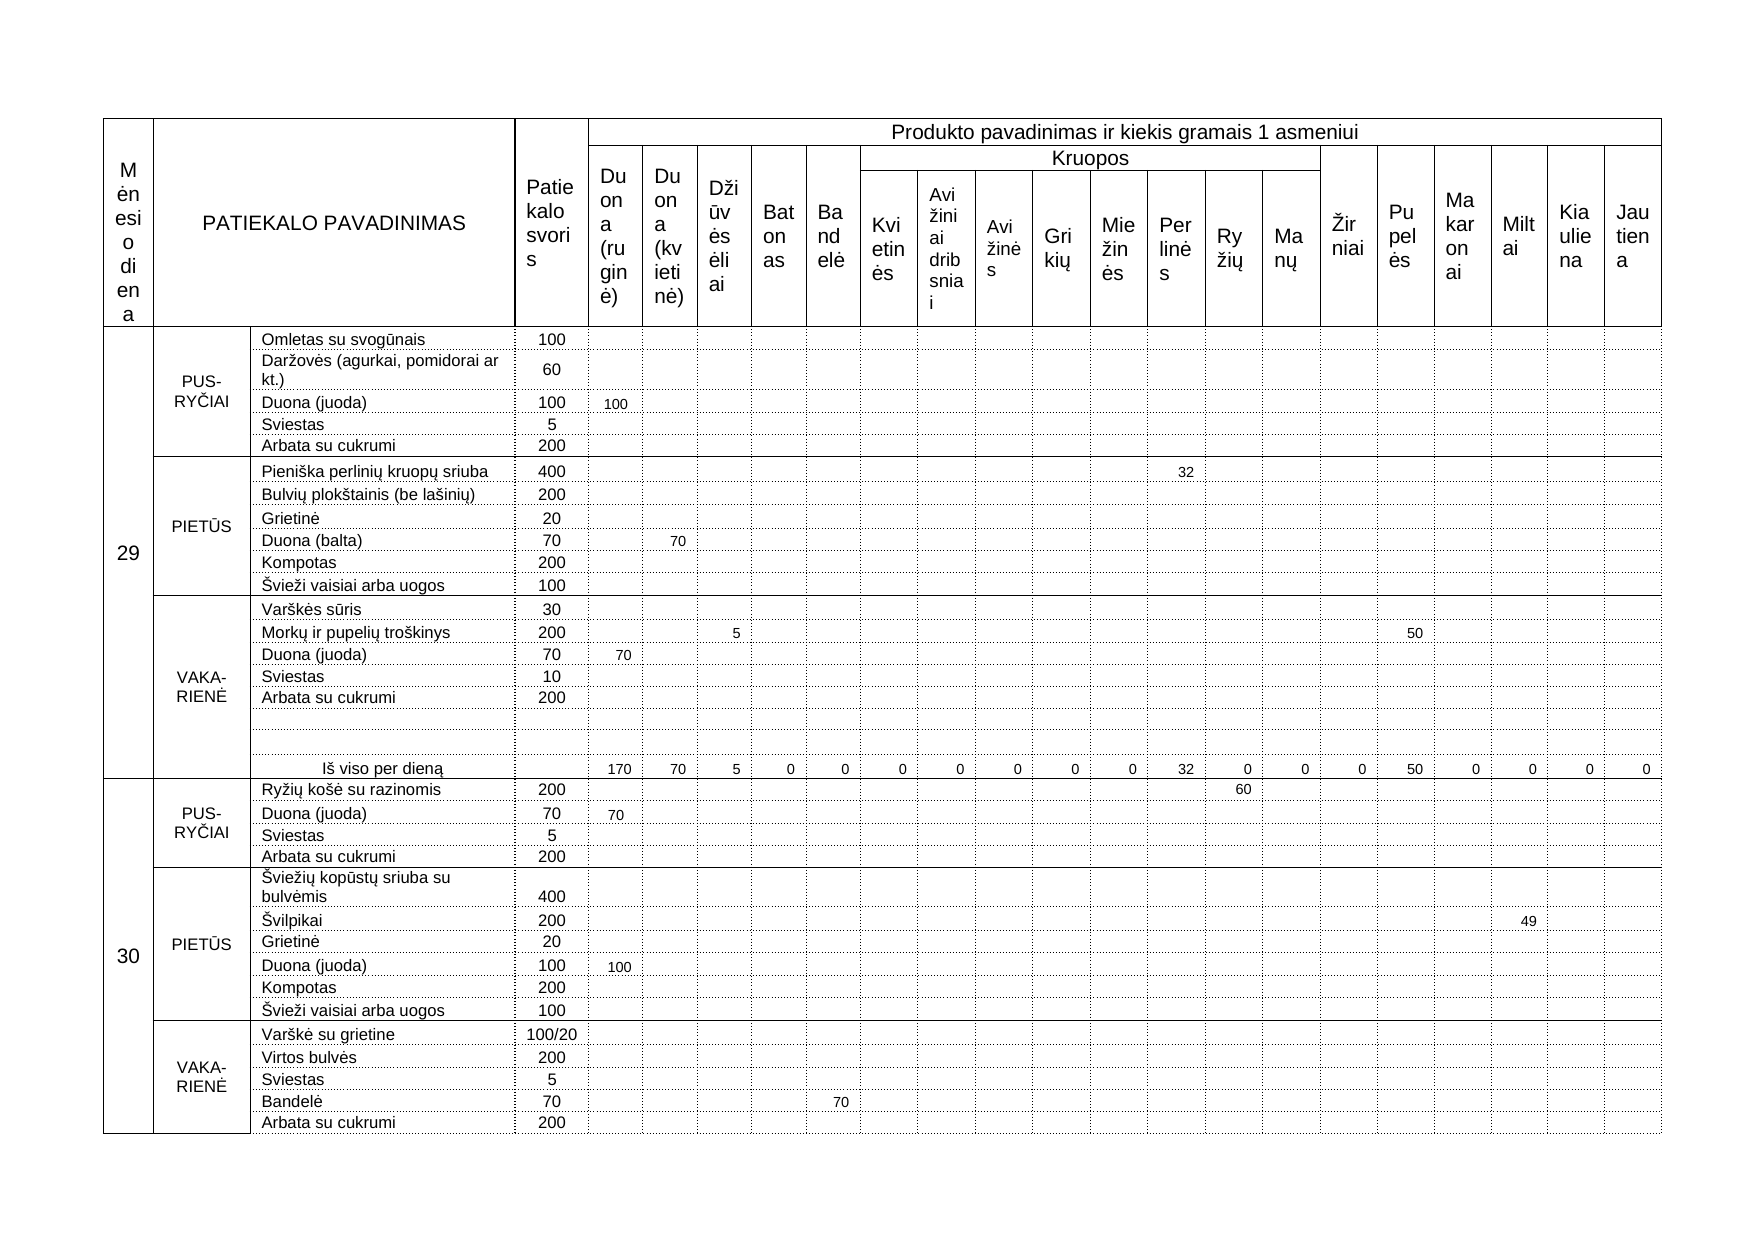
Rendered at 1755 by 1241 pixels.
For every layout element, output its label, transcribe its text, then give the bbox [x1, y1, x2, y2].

table_cell [1263, 457, 1320, 481]
table_cell [1090, 1067, 1148, 1089]
table_cell [1090, 1021, 1148, 1044]
table_cell [918, 619, 975, 642]
table_cell [1320, 906, 1377, 930]
table_cell [697, 642, 752, 664]
table_cell [1090, 800, 1148, 823]
table_cell [1320, 823, 1377, 845]
table_cell [1033, 596, 1090, 618]
table_cell [752, 504, 806, 528]
table_cell [1090, 823, 1148, 845]
table_cell PIETŪS [154, 868, 250, 1020]
table_cell [1377, 412, 1434, 434]
table_cell [860, 349, 918, 389]
table_cell [1605, 779, 1662, 800]
table_cell [860, 389, 918, 412]
table_cell [1605, 997, 1662, 1020]
table_cell [1090, 868, 1148, 906]
table_cell 70 [515, 642, 588, 664]
table_cell [806, 664, 860, 686]
table_cell 5 [697, 619, 752, 642]
table_cell PIETŪS [154, 457, 250, 595]
table_cell Bandelė [251, 1089, 515, 1111]
table_cell [643, 572, 697, 595]
table_cell [589, 779, 643, 800]
table_cell [643, 997, 697, 1020]
table_cell [975, 997, 1033, 1020]
table_cell [860, 1044, 918, 1067]
table_cell [1434, 327, 1491, 349]
table_cell [860, 664, 918, 686]
table_cell [1548, 412, 1605, 434]
table_cell 0 [1491, 754, 1548, 778]
table_cell [1090, 642, 1148, 664]
table_cell [918, 528, 975, 550]
table_cell 100 [589, 389, 643, 412]
table_cell [1605, 412, 1662, 434]
table_cell [860, 779, 918, 800]
table_cell [1148, 642, 1205, 664]
table_cell [697, 800, 752, 823]
table_cell [1033, 975, 1090, 997]
table_cell [1033, 550, 1090, 572]
table_cell [1205, 1111, 1263, 1133]
table_cell [1205, 1021, 1263, 1044]
table_cell [752, 729, 806, 754]
table_cell [697, 389, 752, 412]
table_cell [1491, 349, 1548, 389]
table_cell [1263, 952, 1320, 975]
table_cell Arbata su cukrumi [251, 845, 515, 867]
table_cell 0 [806, 754, 860, 778]
table_cell [643, 327, 697, 349]
table_cell Ryžių [1206, 171, 1262, 326]
table_cell [975, 708, 1033, 729]
table_cell [1548, 664, 1605, 686]
table_cell [1377, 434, 1434, 456]
table_cell Miežinės [1091, 171, 1147, 326]
table_cell [1263, 550, 1320, 572]
table_cell [1090, 845, 1148, 867]
table_cell [975, 729, 1033, 754]
table_cell [918, 952, 975, 975]
table_cell [1033, 389, 1090, 412]
table_cell [1090, 1044, 1148, 1067]
table_cell [1263, 997, 1320, 1020]
table_cell [1605, 504, 1662, 528]
table_cell [1434, 619, 1491, 642]
table_cell [918, 868, 975, 906]
table_cell [589, 550, 643, 572]
table_cell [1033, 349, 1090, 389]
table_cell [1320, 868, 1377, 906]
table_cell [860, 596, 918, 618]
table_cell [1548, 572, 1605, 595]
table_cell [1605, 572, 1662, 595]
table_cell [1434, 779, 1491, 800]
table_cell [918, 1067, 975, 1089]
table_cell [1148, 572, 1205, 595]
table_cell [1605, 550, 1662, 572]
table_cell [1205, 823, 1263, 845]
table_cell Švilpikai [251, 906, 515, 930]
table_cell [1090, 550, 1148, 572]
table_cell [1090, 664, 1148, 686]
table_cell PUS- RYČIAI [154, 779, 250, 867]
table_cell Grikių [1033, 171, 1090, 326]
table_cell [589, 619, 643, 642]
table_cell [975, 642, 1033, 664]
table_cell [1434, 349, 1491, 389]
table_cell [1090, 779, 1148, 800]
table_cell [643, 1089, 697, 1111]
table_cell [860, 1111, 918, 1133]
table_cell [1320, 349, 1377, 389]
table_cell [806, 686, 860, 707]
table_cell [589, 434, 643, 456]
table_cell [1148, 686, 1205, 707]
table_cell [697, 686, 752, 707]
table_cell [806, 930, 860, 952]
table_cell [860, 823, 918, 845]
table_cell [752, 434, 806, 456]
table_cell 70 [806, 1089, 860, 1111]
table_cell [697, 481, 752, 504]
table_cell [918, 1089, 975, 1111]
table_cell [1033, 997, 1090, 1020]
table_cell [1377, 1021, 1434, 1044]
table_cell [860, 412, 918, 434]
table_cell [1548, 550, 1605, 572]
table_cell [1033, 1111, 1090, 1133]
table_cell [806, 481, 860, 504]
table_cell [1090, 389, 1148, 412]
table_cell [1491, 779, 1548, 800]
table_cell [806, 528, 860, 550]
table_cell [975, 572, 1033, 595]
table_cell [1491, 481, 1548, 504]
table_cell [1148, 800, 1205, 823]
table_cell [697, 868, 752, 906]
table_cell [1090, 975, 1148, 997]
table_cell [1434, 868, 1491, 906]
table_cell [1033, 845, 1090, 867]
table_cell 50 [1377, 754, 1434, 778]
table_cell [1263, 868, 1320, 906]
table_cell [697, 1044, 752, 1067]
table_cell [1605, 642, 1662, 664]
table_cell [1263, 1044, 1320, 1067]
table_cell [975, 664, 1033, 686]
table_cell [1548, 327, 1605, 349]
table_cell [643, 434, 697, 456]
table_cell [1205, 664, 1263, 686]
table_cell [918, 1021, 975, 1044]
table_cell Duona (juoda) [251, 642, 515, 664]
table_cell [1377, 952, 1434, 975]
table_cell [1090, 572, 1148, 595]
table_cell [1548, 868, 1605, 906]
table_cell [1090, 686, 1148, 707]
table_cell Kvietinės [861, 171, 917, 326]
table_cell [1033, 327, 1090, 349]
table_cell [589, 481, 643, 504]
table_cell [806, 708, 860, 729]
table_cell [1205, 1044, 1263, 1067]
table_cell [752, 975, 806, 997]
table_cell 100 [515, 952, 588, 975]
table_cell [1377, 596, 1434, 618]
table_cell 20 [515, 504, 588, 528]
table_cell Bandelė [807, 146, 860, 326]
table_cell [1320, 457, 1377, 481]
table_cell [1090, 349, 1148, 389]
table_cell 100 [515, 572, 588, 595]
table_cell [1205, 975, 1263, 997]
table_cell [752, 800, 806, 823]
table_cell [1377, 800, 1434, 823]
table_cell [975, 389, 1033, 412]
table_cell [975, 1044, 1033, 1067]
table_cell [1491, 528, 1548, 550]
table_cell [643, 1044, 697, 1067]
table_cell [1033, 504, 1090, 528]
table_cell [975, 868, 1033, 906]
table_cell [1090, 952, 1148, 975]
table_cell [1377, 779, 1434, 800]
table_cell [1605, 952, 1662, 975]
table_cell [1434, 997, 1491, 1020]
table_cell [860, 481, 918, 504]
table_cell [1434, 1021, 1491, 1044]
table_cell [1033, 619, 1090, 642]
table_cell [1205, 729, 1263, 754]
table_cell [1263, 800, 1320, 823]
table_cell [697, 528, 752, 550]
table_cell [975, 528, 1033, 550]
table_cell 0 [1434, 754, 1491, 778]
table_cell [1320, 779, 1377, 800]
table_cell Arbata su cukrumi [251, 686, 515, 707]
table_cell [697, 1067, 752, 1089]
table_cell [1263, 642, 1320, 664]
table_cell [975, 952, 1033, 975]
table_cell [1434, 389, 1491, 412]
table_cell [1263, 619, 1320, 642]
table_cell [752, 823, 806, 845]
table_cell [918, 906, 975, 930]
table_cell [1377, 906, 1434, 930]
table_cell [643, 550, 697, 572]
table_cell [1148, 481, 1205, 504]
table_cell [1605, 596, 1662, 618]
table_cell [806, 389, 860, 412]
table_cell [975, 619, 1033, 642]
table_cell [860, 906, 918, 930]
table_cell [752, 481, 806, 504]
table_cell [1605, 906, 1662, 930]
table_cell Grietinė [251, 504, 515, 528]
table_cell [589, 412, 643, 434]
table_cell [1263, 572, 1320, 595]
table_cell [1320, 708, 1377, 729]
table_cell 0 [860, 754, 918, 778]
table_cell [918, 708, 975, 729]
table_cell 170 [589, 754, 643, 778]
table_cell [918, 504, 975, 528]
table_cell [1033, 412, 1090, 434]
table_cell [643, 708, 697, 729]
table_cell [860, 434, 918, 456]
table_cell [1377, 930, 1434, 952]
table_cell [1491, 708, 1548, 729]
table_cell [1548, 930, 1605, 952]
table_cell [1263, 664, 1320, 686]
table_cell Bulvių plokštainis (be lašinių) [251, 481, 515, 504]
table_cell [1320, 1021, 1377, 1044]
table_cell [860, 686, 918, 707]
table_cell [1205, 997, 1263, 1020]
table_cell [1148, 845, 1205, 867]
table_cell [806, 997, 860, 1020]
table_cell [1548, 481, 1605, 504]
table_cell [806, 952, 860, 975]
table_cell [1320, 481, 1377, 504]
table_cell [752, 550, 806, 572]
table_cell [1491, 868, 1548, 906]
table_cell [1090, 457, 1148, 481]
table_cell [1491, 434, 1548, 456]
table_cell [1548, 434, 1605, 456]
table_cell [1548, 596, 1605, 618]
table_cell [1377, 1111, 1434, 1133]
table_cell [752, 845, 806, 867]
table_cell [1605, 708, 1662, 729]
table_cell Makaronai [1435, 146, 1491, 326]
table_cell [1205, 868, 1263, 906]
table_cell [1263, 1089, 1320, 1111]
table_cell Duona (balta) [251, 528, 515, 550]
table_cell [1033, 729, 1090, 754]
table_cell 10 [515, 664, 588, 686]
table_cell [1548, 619, 1605, 642]
table_cell [1263, 327, 1320, 349]
table_cell [1320, 952, 1377, 975]
table_cell [1148, 779, 1205, 800]
table_cell [589, 504, 643, 528]
table_cell [589, 1111, 643, 1133]
table_cell [1434, 504, 1491, 528]
table_cell [1434, 800, 1491, 823]
table_cell [1263, 930, 1320, 952]
table_cell [975, 906, 1033, 930]
table_cell [1320, 997, 1377, 1020]
table_cell Miltai [1492, 146, 1547, 326]
table_cell [1205, 708, 1263, 729]
table_cell 20 [515, 930, 588, 952]
table_cell [860, 868, 918, 906]
table_cell [1320, 1067, 1377, 1089]
table_cell [1320, 1111, 1377, 1133]
table_cell 200 [515, 845, 588, 867]
table_cell [1377, 823, 1434, 845]
table_cell [1605, 729, 1662, 754]
table_cell Avižiniai dribsniai [918, 171, 975, 326]
table_cell [1491, 642, 1548, 664]
table_cell [589, 975, 643, 997]
table_cell [1205, 528, 1263, 550]
table_cell [1205, 349, 1263, 389]
table_cell 0 [1263, 754, 1320, 778]
table_cell [806, 550, 860, 572]
table_cell [1320, 845, 1377, 867]
table_cell [1434, 664, 1491, 686]
table_cell [1090, 1111, 1148, 1133]
table_cell [1033, 868, 1090, 906]
table_cell 200 [515, 779, 588, 800]
table_cell [1548, 1044, 1605, 1067]
table_cell [589, 686, 643, 707]
table_cell [1263, 975, 1320, 997]
table_cell [1605, 457, 1662, 481]
table_cell [1548, 845, 1605, 867]
table_cell [1033, 779, 1090, 800]
table_cell [1491, 729, 1548, 754]
table_cell [1491, 412, 1548, 434]
table_cell Pupelės [1378, 146, 1434, 326]
table_cell [918, 729, 975, 754]
table_cell [1605, 1089, 1662, 1111]
table_cell [975, 1021, 1033, 1044]
table_cell [1377, 686, 1434, 707]
table_cell 400 [515, 868, 588, 906]
table_cell [1377, 572, 1434, 595]
table_cell [1205, 952, 1263, 975]
table_cell [860, 550, 918, 572]
table_cell [1548, 952, 1605, 975]
table_cell [1605, 868, 1662, 906]
table_cell [589, 729, 643, 754]
table_cell [1205, 930, 1263, 952]
table_cell [1491, 457, 1548, 481]
table_cell [1434, 708, 1491, 729]
table_cell [1377, 504, 1434, 528]
table_cell Avižinės [976, 171, 1032, 326]
table_cell [918, 550, 975, 572]
table_cell [806, 1021, 860, 1044]
table_cell [806, 596, 860, 618]
table_cell [918, 823, 975, 845]
table_cell [1605, 481, 1662, 504]
table_cell [643, 457, 697, 481]
table_cell [589, 845, 643, 867]
table_cell [1377, 664, 1434, 686]
table_cell [1033, 708, 1090, 729]
table_cell [697, 1089, 752, 1111]
table_cell [643, 952, 697, 975]
table_cell [1033, 686, 1090, 707]
table_cell [697, 412, 752, 434]
table_cell [806, 1067, 860, 1089]
table_cell 60 [1205, 779, 1263, 800]
table_cell [1320, 619, 1377, 642]
table_cell [1605, 800, 1662, 823]
table_cell [1148, 504, 1205, 528]
table_cell [1263, 845, 1320, 867]
table_cell 30 [515, 596, 588, 618]
table_cell [752, 642, 806, 664]
table_cell [918, 686, 975, 707]
table_cell Sviestas [251, 412, 515, 434]
table_cell [1491, 1111, 1548, 1133]
table_cell [752, 327, 806, 349]
table_cell [752, 389, 806, 412]
table_cell [643, 619, 697, 642]
table_cell [1377, 868, 1434, 906]
table_cell [697, 997, 752, 1020]
table_cell [806, 779, 860, 800]
table_cell [1548, 642, 1605, 664]
table_cell [806, 845, 860, 867]
table_cell [1033, 434, 1090, 456]
table_cell [1090, 434, 1148, 456]
table_cell [1491, 1089, 1548, 1111]
table_cell [1205, 457, 1263, 481]
table_cell [1434, 528, 1491, 550]
table_cell [1263, 596, 1320, 618]
table_cell [1205, 572, 1263, 595]
table_cell [1148, 664, 1205, 686]
table_cell [1548, 504, 1605, 528]
table_cell Manų [1263, 171, 1320, 326]
table_cell Batonas [752, 146, 806, 326]
table_cell Duona (ruginė) [589, 146, 642, 326]
table_cell [589, 1067, 643, 1089]
table_cell [860, 572, 918, 595]
table_cell [1033, 664, 1090, 686]
table_cell [860, 845, 918, 867]
table_cell [1205, 389, 1263, 412]
table_cell Sviestas [251, 664, 515, 686]
table_cell [1434, 434, 1491, 456]
table_cell [589, 349, 643, 389]
table_cell [643, 930, 697, 952]
table_cell Sviestas [251, 1067, 515, 1089]
table_cell [860, 729, 918, 754]
table_cell Žirniai [1321, 146, 1377, 326]
table_cell [1205, 550, 1263, 572]
table_cell [806, 504, 860, 528]
table_cell [918, 434, 975, 456]
table_cell [806, 642, 860, 664]
table_cell [1263, 823, 1320, 845]
table_cell [752, 349, 806, 389]
table_cell [1033, 1089, 1090, 1111]
table_cell [1148, 528, 1205, 550]
table_cell [1434, 729, 1491, 754]
table_cell [1605, 349, 1662, 389]
table_cell [1605, 1044, 1662, 1067]
table_cell [806, 729, 860, 754]
table_header Patiekalo svoris [516, 119, 588, 326]
table_cell [697, 930, 752, 952]
table_cell [1090, 906, 1148, 930]
table_cell VAKA- RIENĖ [154, 596, 250, 778]
table_cell 70 [515, 528, 588, 550]
table_cell [918, 349, 975, 389]
table_cell 200 [515, 1111, 588, 1133]
table_cell 200 [515, 481, 588, 504]
table_cell [1491, 823, 1548, 845]
table_cell [1320, 434, 1377, 456]
table_cell [1090, 729, 1148, 754]
table_cell [918, 800, 975, 823]
table_header Mėnesio diena [104, 119, 153, 326]
table_cell [1205, 1089, 1263, 1111]
table_cell [697, 434, 752, 456]
table_cell Sviestas [251, 823, 515, 845]
table_cell [975, 930, 1033, 952]
table_cell [1434, 550, 1491, 572]
table_cell 0 [1320, 754, 1377, 778]
table_cell [860, 619, 918, 642]
table_cell [1263, 1111, 1320, 1133]
table_cell [975, 349, 1033, 389]
table_cell [1320, 327, 1377, 349]
table_cell [1090, 619, 1148, 642]
table_cell [1320, 550, 1377, 572]
table_cell [1320, 572, 1377, 595]
table_cell Kiauliena [1548, 146, 1604, 326]
table_cell [860, 952, 918, 975]
table_cell [1377, 528, 1434, 550]
table_cell Kompotas [251, 975, 515, 997]
table_cell [643, 729, 697, 754]
table_cell [1548, 975, 1605, 997]
table_cell [1148, 550, 1205, 572]
table_cell [752, 779, 806, 800]
table_cell [589, 823, 643, 845]
table_cell [1320, 686, 1377, 707]
table_cell [975, 1067, 1033, 1089]
table_cell [752, 708, 806, 729]
table_cell Duona (kvietinė) [643, 146, 697, 326]
table_cell [806, 434, 860, 456]
table_cell 100 [515, 327, 588, 349]
table_cell [752, 572, 806, 595]
table_cell [918, 845, 975, 867]
table_cell Pieniška perlinių kruopų sriuba [251, 457, 515, 481]
table_cell [589, 457, 643, 481]
table_cell [1377, 327, 1434, 349]
table_cell [752, 997, 806, 1020]
table_cell Morkų ir pupelių troškinys [251, 619, 515, 642]
table_cell PUS- RYČIAI [154, 327, 250, 456]
table_cell [1434, 686, 1491, 707]
table_cell [1548, 800, 1605, 823]
table_cell [1033, 642, 1090, 664]
table_cell Ryžių košė su razinomis [251, 779, 515, 800]
table_cell [1434, 457, 1491, 481]
table_cell [1205, 434, 1263, 456]
table_cell 70 [643, 754, 697, 778]
table_cell Švieži vaisiai arba uogos [251, 997, 515, 1020]
table_cell [1491, 572, 1548, 595]
table_cell 50 [1377, 619, 1434, 642]
table_cell [1377, 550, 1434, 572]
table_cell [1434, 845, 1491, 867]
table_cell [1033, 457, 1090, 481]
table_cell [1605, 1067, 1662, 1089]
table_cell [697, 845, 752, 867]
table_cell [697, 708, 752, 729]
table_cell [697, 664, 752, 686]
table_cell [643, 779, 697, 800]
table_cell [515, 729, 588, 754]
table_cell [643, 642, 697, 664]
table_cell [1263, 504, 1320, 528]
table_cell [1491, 664, 1548, 686]
table_cell [1263, 481, 1320, 504]
table_cell [860, 997, 918, 1020]
table_cell 200 [515, 619, 588, 642]
table_cell [975, 1089, 1033, 1111]
table_cell [1263, 708, 1320, 729]
table_cell [1434, 1089, 1491, 1111]
table_cell [1090, 596, 1148, 618]
table_cell [752, 664, 806, 686]
table_cell [251, 708, 515, 729]
table_cell 200 [515, 975, 588, 997]
table_cell [1320, 1089, 1377, 1111]
table_cell [1148, 349, 1205, 389]
table_cell [918, 481, 975, 504]
table_cell 5 [697, 754, 752, 778]
table_cell [752, 1089, 806, 1111]
table_cell [1548, 729, 1605, 754]
table_cell [806, 1111, 860, 1133]
table_cell [1205, 906, 1263, 930]
table_cell [1148, 868, 1205, 906]
table_cell [697, 952, 752, 975]
table_cell [975, 596, 1033, 618]
table_cell [1491, 550, 1548, 572]
table_cell [1491, 800, 1548, 823]
table_cell [1320, 642, 1377, 664]
table_cell 0 [975, 754, 1033, 778]
table_header PATIEKALO PAVADINIMAS [154, 119, 514, 326]
table_cell 5 [515, 823, 588, 845]
table_cell [918, 389, 975, 412]
table_cell [1377, 1044, 1434, 1067]
table_cell [1377, 708, 1434, 729]
table_cell [1033, 930, 1090, 952]
table_cell 200 [515, 686, 588, 707]
table_cell [1434, 906, 1491, 930]
table_cell [697, 327, 752, 349]
table_cell [1434, 952, 1491, 975]
table_cell [806, 1044, 860, 1067]
table_cell [1605, 823, 1662, 845]
table_cell Jautiena [1605, 146, 1661, 326]
table_cell [1320, 1044, 1377, 1067]
table_cell [697, 906, 752, 930]
table_cell [1148, 930, 1205, 952]
table_cell [752, 528, 806, 550]
table_cell [1377, 845, 1434, 867]
table_cell [1263, 1021, 1320, 1044]
table_cell [860, 642, 918, 664]
table_cell [697, 779, 752, 800]
table_cell 29 [104, 327, 153, 778]
table_cell [1263, 528, 1320, 550]
table_cell [1377, 729, 1434, 754]
table_cell [918, 327, 975, 349]
table_cell [1263, 389, 1320, 412]
table_cell [589, 1021, 643, 1044]
table_cell [806, 412, 860, 434]
table_cell [1434, 1044, 1491, 1067]
table_cell [1548, 528, 1605, 550]
table_cell 0 [918, 754, 975, 778]
table_cell [1090, 1089, 1148, 1111]
table_cell [1605, 619, 1662, 642]
table_cell 70 [589, 800, 643, 823]
table_cell [589, 930, 643, 952]
table_cell [1033, 1021, 1090, 1044]
table_cell 100 [515, 389, 588, 412]
table_cell 5 [515, 412, 588, 434]
table_cell [1377, 997, 1434, 1020]
table_cell Arbata su cukrumi [251, 1111, 515, 1133]
table_cell 30 [104, 779, 153, 1133]
table_cell [752, 457, 806, 481]
table_cell [643, 845, 697, 867]
table_cell [918, 572, 975, 595]
table_cell [1548, 997, 1605, 1020]
table_cell [918, 779, 975, 800]
table_cell [1148, 729, 1205, 754]
table_cell 70 [515, 1089, 588, 1111]
table_cell [589, 868, 643, 906]
table_cell [806, 800, 860, 823]
table_cell Omletas su svogūnais [251, 327, 515, 349]
table_cell [589, 906, 643, 930]
table_cell [515, 708, 588, 729]
table_cell [1033, 1044, 1090, 1067]
table_cell [975, 779, 1033, 800]
table_cell [1377, 975, 1434, 997]
table_cell [1491, 1021, 1548, 1044]
table_cell [1491, 389, 1548, 412]
table_cell [643, 664, 697, 686]
table_cell [1320, 596, 1377, 618]
table_cell [918, 596, 975, 618]
table_cell [752, 868, 806, 906]
table_cell [975, 975, 1033, 997]
table_cell [643, 596, 697, 618]
table_cell [1377, 642, 1434, 664]
table_cell [752, 906, 806, 930]
table_cell [1491, 327, 1548, 349]
table_cell [1548, 1067, 1605, 1089]
table_cell Džiūvėsėliai [698, 146, 751, 326]
table_cell [975, 481, 1033, 504]
table_cell [1090, 930, 1148, 952]
table_cell [1263, 906, 1320, 930]
table_cell [697, 975, 752, 997]
table_cell [1605, 975, 1662, 997]
table_cell [1434, 823, 1491, 845]
table_cell [918, 1111, 975, 1133]
table_cell [975, 845, 1033, 867]
table_cell 0 [1033, 754, 1090, 778]
table_cell 200 [515, 906, 588, 930]
table_cell [643, 975, 697, 997]
table_cell [1605, 434, 1662, 456]
table_cell [1491, 930, 1548, 952]
table_cell [1434, 596, 1491, 618]
table_cell [643, 686, 697, 707]
table_cell [1548, 1021, 1605, 1044]
table_cell 0 [1548, 754, 1605, 778]
table_cell [860, 327, 918, 349]
table_cell [1605, 528, 1662, 550]
table_cell [589, 596, 643, 618]
table_cell [918, 457, 975, 481]
table_cell [1033, 800, 1090, 823]
table_cell [1148, 952, 1205, 975]
table_cell [806, 349, 860, 389]
table_cell [1605, 845, 1662, 867]
table_cell [1090, 481, 1148, 504]
table_cell [1148, 412, 1205, 434]
table_cell [1605, 389, 1662, 412]
table_cell [1263, 729, 1320, 754]
table_cell [860, 800, 918, 823]
table_cell [1434, 481, 1491, 504]
table_cell [1548, 779, 1605, 800]
table_cell [1320, 930, 1377, 952]
table_cell [975, 434, 1033, 456]
table_cell [1320, 664, 1377, 686]
table_cell 400 [515, 457, 588, 481]
table_cell [1033, 528, 1090, 550]
table_cell [752, 596, 806, 618]
table_cell [1033, 952, 1090, 975]
table_cell [1605, 664, 1662, 686]
table_cell [1548, 457, 1605, 481]
table_cell [752, 412, 806, 434]
table_cell Perlinės [1148, 171, 1205, 326]
table_cell [1434, 642, 1491, 664]
table_cell [918, 1044, 975, 1067]
table_cell [697, 729, 752, 754]
table_cell [1548, 1111, 1605, 1133]
table_cell [975, 686, 1033, 707]
table_cell [975, 412, 1033, 434]
table_cell [1148, 619, 1205, 642]
table_cell [643, 504, 697, 528]
table_cell Duona (juoda) [251, 800, 515, 823]
table_cell [860, 1089, 918, 1111]
table_cell Daržovės (agurkai, pomidorai ar kt.) [251, 349, 515, 389]
table_cell [1205, 619, 1263, 642]
table_cell [1377, 1067, 1434, 1089]
table_cell [1263, 779, 1320, 800]
table_cell 60 [515, 349, 588, 389]
table_cell [1148, 1044, 1205, 1067]
table_cell [975, 327, 1033, 349]
table_cell [589, 1044, 643, 1067]
table_cell [1434, 572, 1491, 595]
table_cell 100 [515, 997, 588, 1020]
table_cell [589, 528, 643, 550]
table_cell [918, 664, 975, 686]
table_cell [1491, 1067, 1548, 1089]
table_cell [643, 1067, 697, 1089]
table_cell [1548, 1089, 1605, 1111]
table_cell [697, 504, 752, 528]
table_cell [1320, 975, 1377, 997]
table_cell [1205, 642, 1263, 664]
table_cell Kompotas [251, 550, 515, 572]
table_cell [1548, 823, 1605, 845]
table_cell 32 [1148, 754, 1205, 778]
table_cell [860, 504, 918, 528]
table_cell [1205, 686, 1263, 707]
table_cell [860, 528, 918, 550]
table_cell [806, 975, 860, 997]
table_cell [1148, 1021, 1205, 1044]
table_cell Varškės sūris [251, 596, 515, 618]
table_cell [1148, 906, 1205, 930]
table_cell [1263, 1067, 1320, 1089]
table_cell [1090, 327, 1148, 349]
table_cell [1205, 504, 1263, 528]
table_cell [1320, 729, 1377, 754]
table_cell [1033, 481, 1090, 504]
table_cell [975, 550, 1033, 572]
table_cell [752, 1067, 806, 1089]
table_cell [697, 572, 752, 595]
table_cell [1148, 975, 1205, 997]
table_cell [1605, 327, 1662, 349]
table_cell [1205, 327, 1263, 349]
table_cell [1148, 1067, 1205, 1089]
table_cell [697, 596, 752, 618]
table_cell [1434, 1111, 1491, 1133]
table_cell [1320, 800, 1377, 823]
table_cell [643, 906, 697, 930]
table_cell [1148, 708, 1205, 729]
table_cell Iš viso per dieną [251, 754, 515, 778]
table_cell Duona (juoda) [251, 952, 515, 975]
table_cell [752, 930, 806, 952]
table_cell [1605, 1111, 1662, 1133]
table_cell [1377, 349, 1434, 389]
table_cell [643, 412, 697, 434]
table_cell 200 [515, 1044, 588, 1067]
table_cell [806, 868, 860, 906]
table_cell 0 [752, 754, 806, 778]
table_cell [1548, 708, 1605, 729]
table_cell [1090, 997, 1148, 1020]
table_cell [1263, 412, 1320, 434]
table_cell [1548, 389, 1605, 412]
table_cell [697, 1021, 752, 1044]
table_cell [1320, 528, 1377, 550]
table_cell [860, 457, 918, 481]
table_cell [1148, 997, 1205, 1020]
table_cell 200 [515, 550, 588, 572]
table_cell Kruopos [861, 146, 1320, 170]
table_cell [1320, 504, 1377, 528]
table_cell [1263, 349, 1320, 389]
table_cell [643, 1111, 697, 1133]
table_header Produkto pavadinimas ir kiekis gramais 1 asmeniui [589, 119, 1661, 145]
table_cell [1605, 930, 1662, 952]
table_cell [1033, 572, 1090, 595]
table_cell [643, 349, 697, 389]
table_cell [806, 327, 860, 349]
table_cell 5 [515, 1067, 588, 1089]
table_cell [643, 868, 697, 906]
table_cell 70 [515, 800, 588, 823]
table_cell [860, 975, 918, 997]
table_cell [806, 823, 860, 845]
table_cell [752, 1044, 806, 1067]
table_cell [589, 997, 643, 1020]
table_cell [1205, 412, 1263, 434]
table_cell [1491, 952, 1548, 975]
table_cell [1491, 975, 1548, 997]
table_cell [918, 642, 975, 664]
table_cell [1434, 1067, 1491, 1089]
table_cell [1605, 1021, 1662, 1044]
table_cell [1263, 686, 1320, 707]
table_cell [1148, 596, 1205, 618]
table_cell [589, 572, 643, 595]
table_cell [1491, 504, 1548, 528]
table_cell [918, 997, 975, 1020]
table_cell [975, 823, 1033, 845]
table_cell [1377, 389, 1434, 412]
table_cell [697, 349, 752, 389]
table_cell [975, 800, 1033, 823]
table_cell VAKA- RIENĖ [154, 1021, 250, 1133]
table_cell [643, 800, 697, 823]
table_cell [1205, 800, 1263, 823]
table_cell [643, 1021, 697, 1044]
table_cell Varškė su grietine [251, 1021, 515, 1044]
table_cell 0 [1205, 754, 1263, 778]
table_cell [589, 708, 643, 729]
table_cell 70 [643, 528, 697, 550]
table_cell [806, 906, 860, 930]
table_cell [643, 481, 697, 504]
table_cell [1148, 434, 1205, 456]
table_cell [752, 1021, 806, 1044]
table_cell [1205, 1067, 1263, 1089]
table_cell [975, 457, 1033, 481]
table_cell [752, 952, 806, 975]
table_cell [1491, 596, 1548, 618]
table_cell Arbata su cukrumi [251, 434, 515, 456]
table_cell [918, 930, 975, 952]
table_cell [1377, 481, 1434, 504]
table_cell [752, 1111, 806, 1133]
table_cell [1491, 686, 1548, 707]
table_cell [1148, 327, 1205, 349]
table_cell [918, 975, 975, 997]
table_cell Švieži vaisiai arba uogos [251, 572, 515, 595]
table_cell 49 [1491, 906, 1548, 930]
table_cell [697, 823, 752, 845]
table_cell [589, 327, 643, 349]
table_cell [860, 1021, 918, 1044]
table_cell [1205, 845, 1263, 867]
table_cell [1548, 349, 1605, 389]
table_cell [643, 389, 697, 412]
table_cell 200 [515, 434, 588, 456]
table_cell [806, 457, 860, 481]
table_cell [1548, 906, 1605, 930]
table_cell [1090, 528, 1148, 550]
table_cell [1434, 930, 1491, 952]
table_cell [589, 664, 643, 686]
table_cell [1548, 686, 1605, 707]
table_cell [251, 729, 515, 754]
table_cell [1148, 389, 1205, 412]
table_cell 70 [589, 642, 643, 664]
table_cell [806, 572, 860, 595]
table_cell [806, 619, 860, 642]
table_cell [1148, 823, 1205, 845]
table_cell [1205, 596, 1263, 618]
table_cell [1090, 708, 1148, 729]
table_cell Šviežių kopūstų sriuba su bulvėmis [251, 868, 515, 906]
table_cell Grietinė [251, 930, 515, 952]
table_cell [860, 708, 918, 729]
table_cell [1033, 1067, 1090, 1089]
table_cell [860, 930, 918, 952]
table_cell [1377, 457, 1434, 481]
table_cell [1491, 997, 1548, 1020]
table_cell [1263, 434, 1320, 456]
table_cell [1491, 1044, 1548, 1067]
table_cell [860, 1067, 918, 1089]
table_cell [515, 754, 588, 778]
table_cell 100 [589, 952, 643, 975]
table_cell [1491, 619, 1548, 642]
table_cell [918, 412, 975, 434]
table_cell [752, 619, 806, 642]
table_cell [1033, 823, 1090, 845]
table_cell 100/20 [515, 1021, 588, 1044]
table_cell [975, 504, 1033, 528]
table_cell [1491, 845, 1548, 867]
table_cell [643, 823, 697, 845]
table_cell [1033, 906, 1090, 930]
table_cell [697, 1111, 752, 1133]
table_cell [697, 457, 752, 481]
table_cell 0 [1090, 754, 1148, 778]
table_cell [1320, 389, 1377, 412]
table_cell Virtos bulvės [251, 1044, 515, 1067]
table_cell 32 [1148, 457, 1205, 481]
table_cell Duona (juoda) [251, 389, 515, 412]
table_cell [975, 1111, 1033, 1133]
table_cell [1148, 1111, 1205, 1133]
table_cell [1148, 1089, 1205, 1111]
table_cell [1377, 1089, 1434, 1111]
table_cell [1320, 412, 1377, 434]
table_cell 0 [1605, 754, 1662, 778]
table_cell [1434, 975, 1491, 997]
table_cell [1205, 481, 1263, 504]
table_cell [1090, 504, 1148, 528]
table_cell [697, 550, 752, 572]
table_cell [752, 686, 806, 707]
table_cell [1090, 412, 1148, 434]
table_cell [589, 1089, 643, 1111]
table_cell [1434, 412, 1491, 434]
table_cell [1605, 686, 1662, 707]
